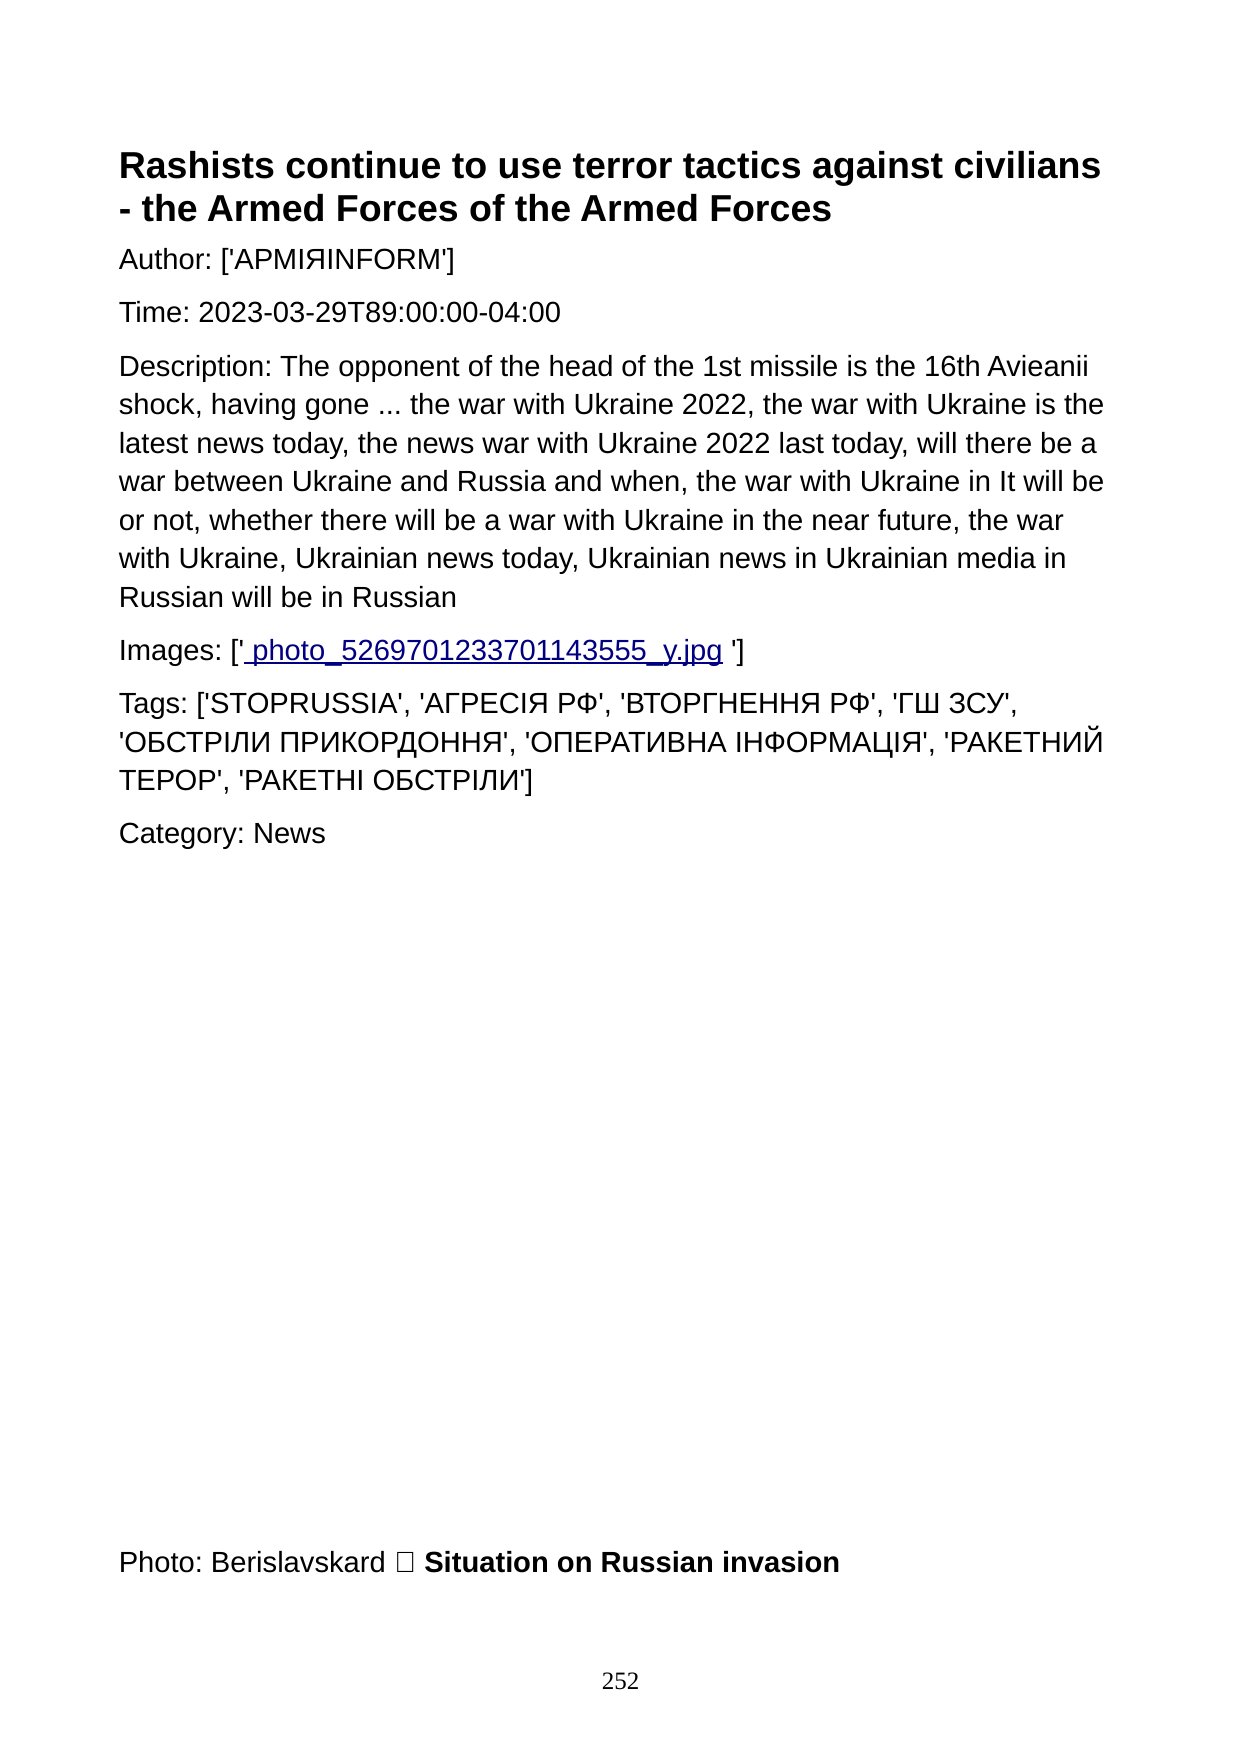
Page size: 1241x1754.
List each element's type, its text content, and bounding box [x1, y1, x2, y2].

text Description: The opponent of the head of the 1st missile is the 16th Avieanii shock, having gone ... the war with Ukraine 2022, the war with Ukraine is the latest news today, the news war with Ukraine 2022 last today, will there be a war between Ukraine and Russia and when, the war with Ukraine in It will be or not, whether there will be a war with Ukraine in the near future, the war with Ukraine, Ukrainian news today, Ukrainian news in Ukrainian media in Russian will be in Russian [118, 348, 1122, 613]
text Category: News [118, 816, 1122, 850]
text Author: ['АРМІЯINFORM'] [118, 242, 1122, 276]
text Tags: ['STOPRUSSIA', 'АГРЕСІЯ РФ', 'ВТОРГНЕННЯ РФ', 'ГШ ЗСУ', 'ОБСТРІЛИ ПРИКОРДОННЯ', 'ОПЕРАТИВНА ІНФОРМАЦІЯ', 'РАКЕТНИЙ ТЕРОР', 'РАКЕТНІ ОБСТРІЛИ'] [118, 686, 1122, 797]
text Photo: Berislavskard 🔥 Situation on Russian invasion [118, 869, 1122, 1579]
text Time: 2023-03-29T89:00:00-04:00 [118, 295, 1122, 329]
subtitle Rashists continue to use terror tactics against civilians - the Armed Forces of the Armed Forces [118, 143, 1122, 230]
text Images: [' photo_5269701233701143555_y.jpg '] [118, 633, 1122, 666]
